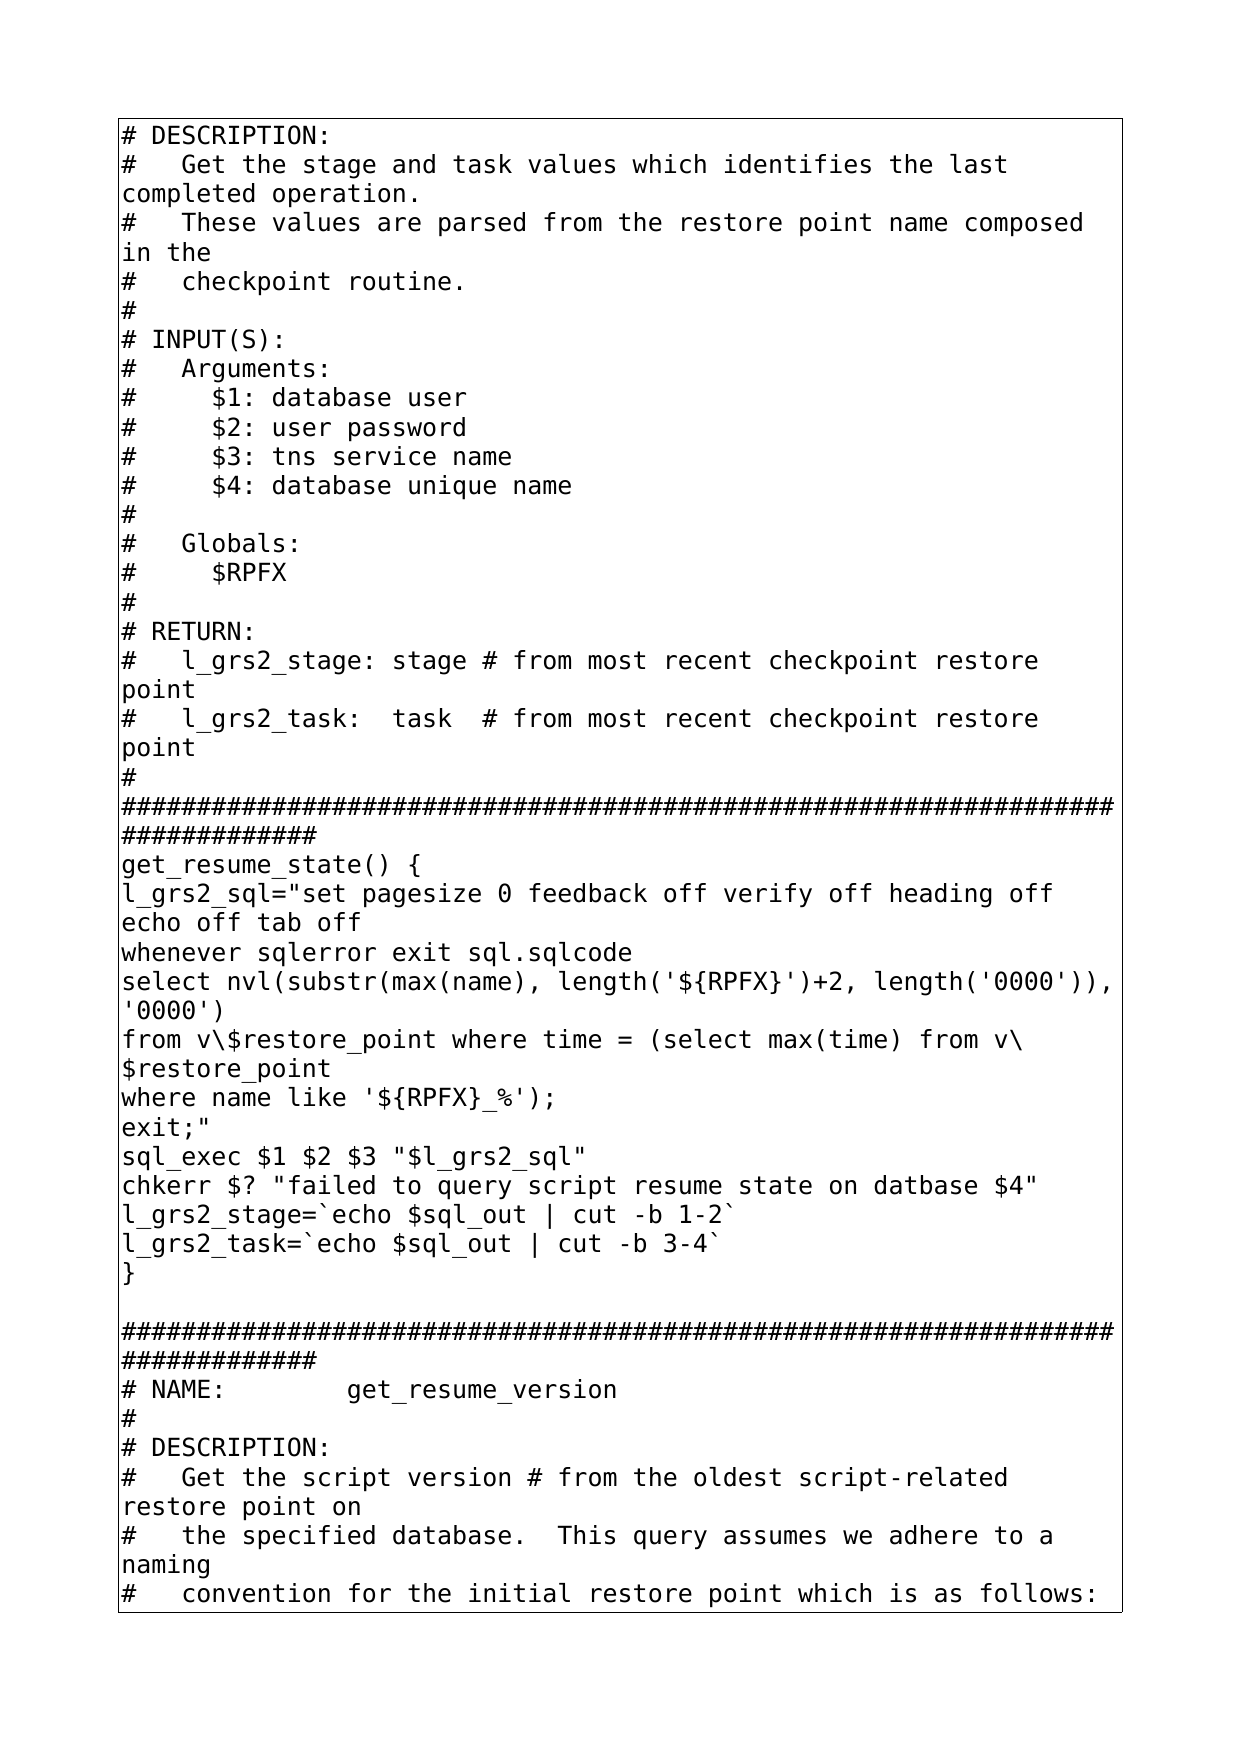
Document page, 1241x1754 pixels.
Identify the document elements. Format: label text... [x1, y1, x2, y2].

table_header # DESCRIPTION: # Get the stage and task values which identifies the last completed operation. # These values are parsed from the restore point name composed in the # checkpoint routine. # # INPUT(S): # Arguments: # $1: database user # $2: user password # $3: tns service name # $4: database unique name # # Globals: # $RPFX # # RETURN: # l_grs2_stage: stage # from most recent checkpoint restore point # l_grs2_task: task # from most recent checkpoint restore point # ############################################################################### get_resume_state() { l_grs2_sql="set pagesize 0 feedback off verify off heading off echo off tab off whenever sqlerror exit sql.sqlcode select nvl(substr(max(name), length('${RPFX}')+2, length('0000')), '0000') from v\$restore_point where time = (select max(time) from v\$restore_point where name like '${RPFX}_%'); exit;" sql_exec $1 $2 $3 "$l_grs2_sql" chkerr $? "failed to query script resume state on datbase $4" l_grs2_stage=`echo $sql_out | cut -b 1-2` l_grs2_task=`echo $sql_out | cut -b 3-4` } ############################################################################### # NAME: get_resume_version # # DESCRIPTION: # Get the script version # from the oldest script-related restore point on # the specified database. This query assumes we adhere to a naming # convention for the initial restore point which is as follows: [119, 119, 1122, 1612]
